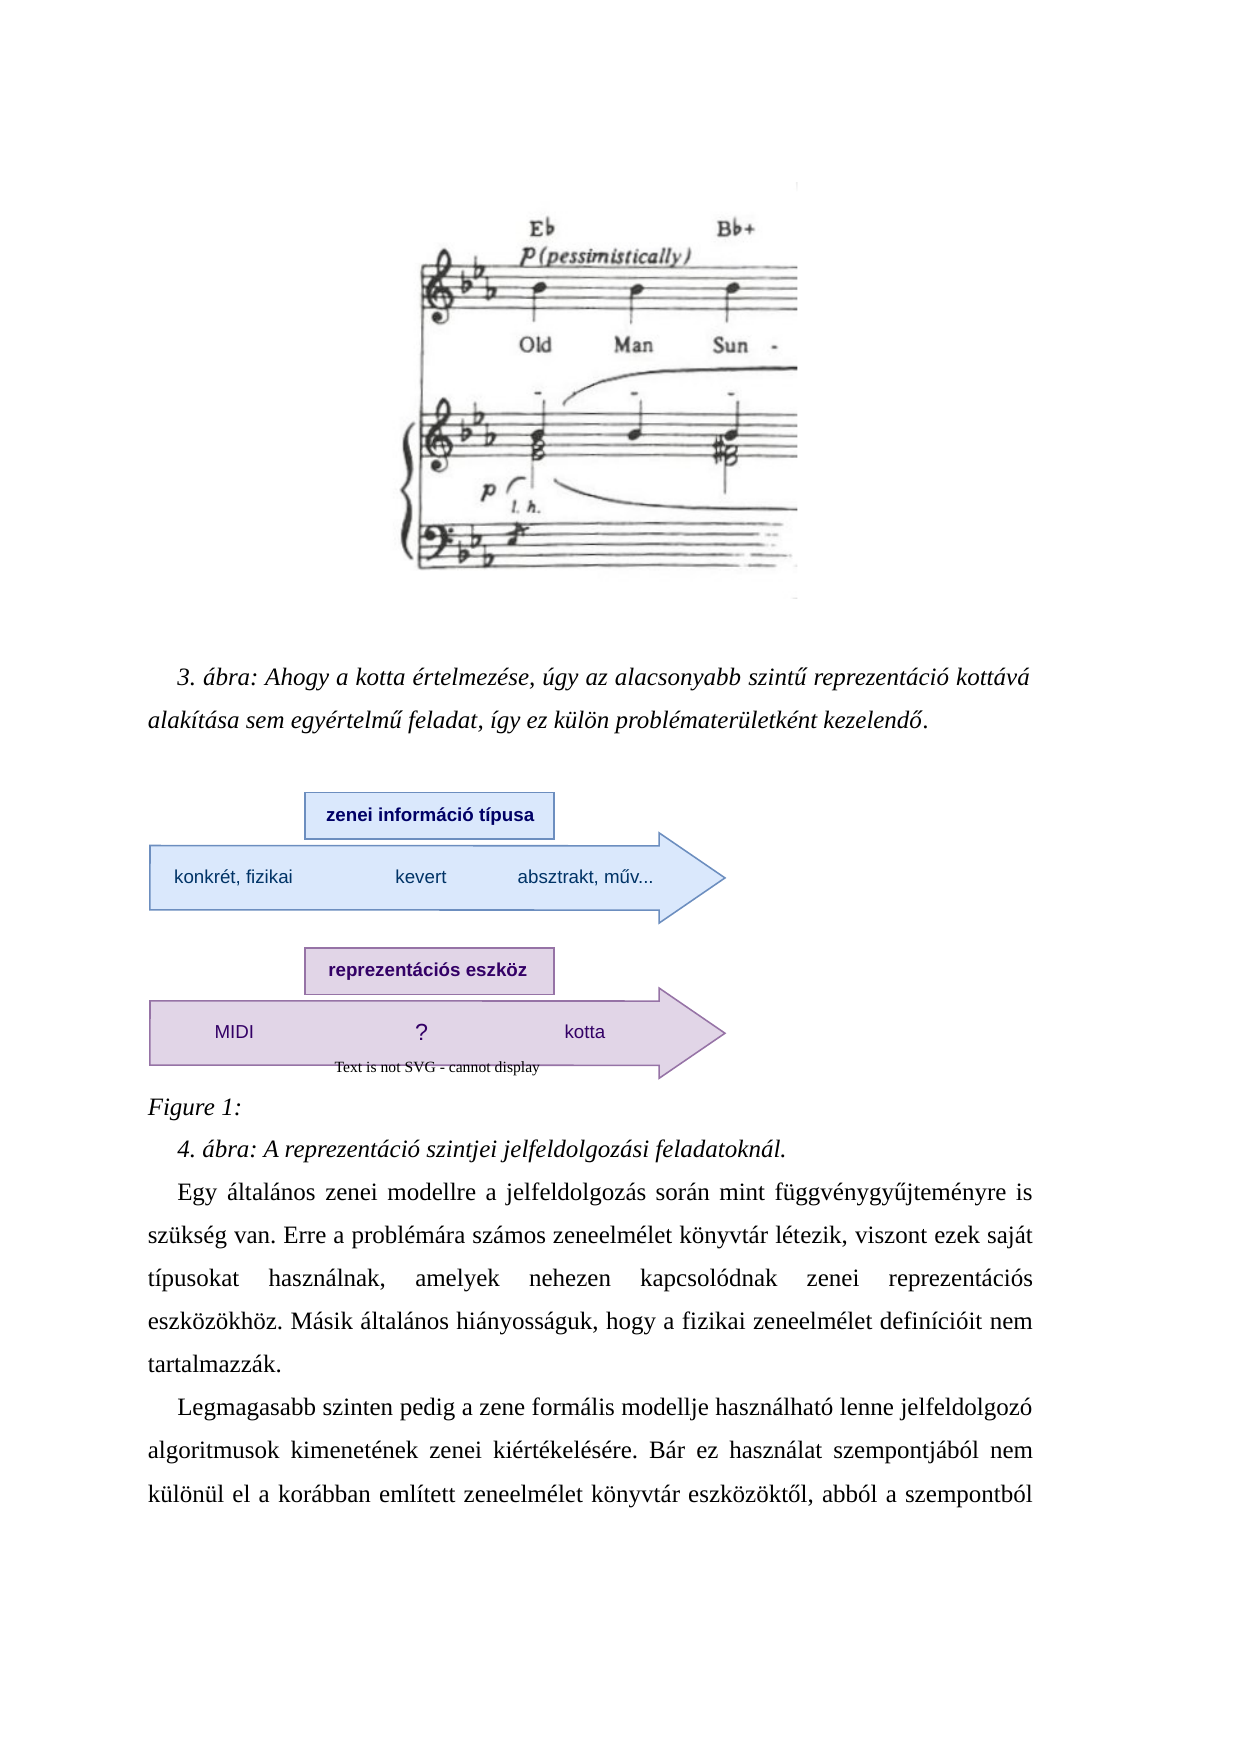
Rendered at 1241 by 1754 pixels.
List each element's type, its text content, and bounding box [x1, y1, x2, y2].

table_header [148, 176, 1033, 604]
text Legmagasabb szinten pedig a zene formális modellje használható lenne jelfeldolgozó algoritmusok kimenetének zenei kiértékelésére. Bár ez használat szempontjából nem különül el a korábban említett zeneelmélet könyvtár eszközöktől, abból a szempontból [148, 1392, 1033, 1507]
text 4. ábra: A reprezentáció szintjei jelfeldolgozási feladatoknál. [148, 1134, 1033, 1162]
text 3. ábra: Ahogy a kotta értelmezése, úgy az alacsonyabb szintű reprezentáció kottává alakítása sem egyértelmű feladat, így ez külön problématerületként kezelendő. [148, 662, 1033, 733]
text Egy általános zenei modellre a jelfeldolgozás során mint függvénygyűjteményre is szükség van. Erre a problémára számos zeneelmélet könyvtár létezik, viszont ezek saját típusokat használnak, amelyek nehezen kapcsolódnak zenei reprezentációs eszközökhöz. Másik általános hiányosságuk, hogy a fizikai zeneelmélet definícióit nem tartalmazzák. [148, 1177, 1033, 1378]
picture [383, 182, 798, 599]
text Figure 1: [148, 1092, 1033, 1121]
